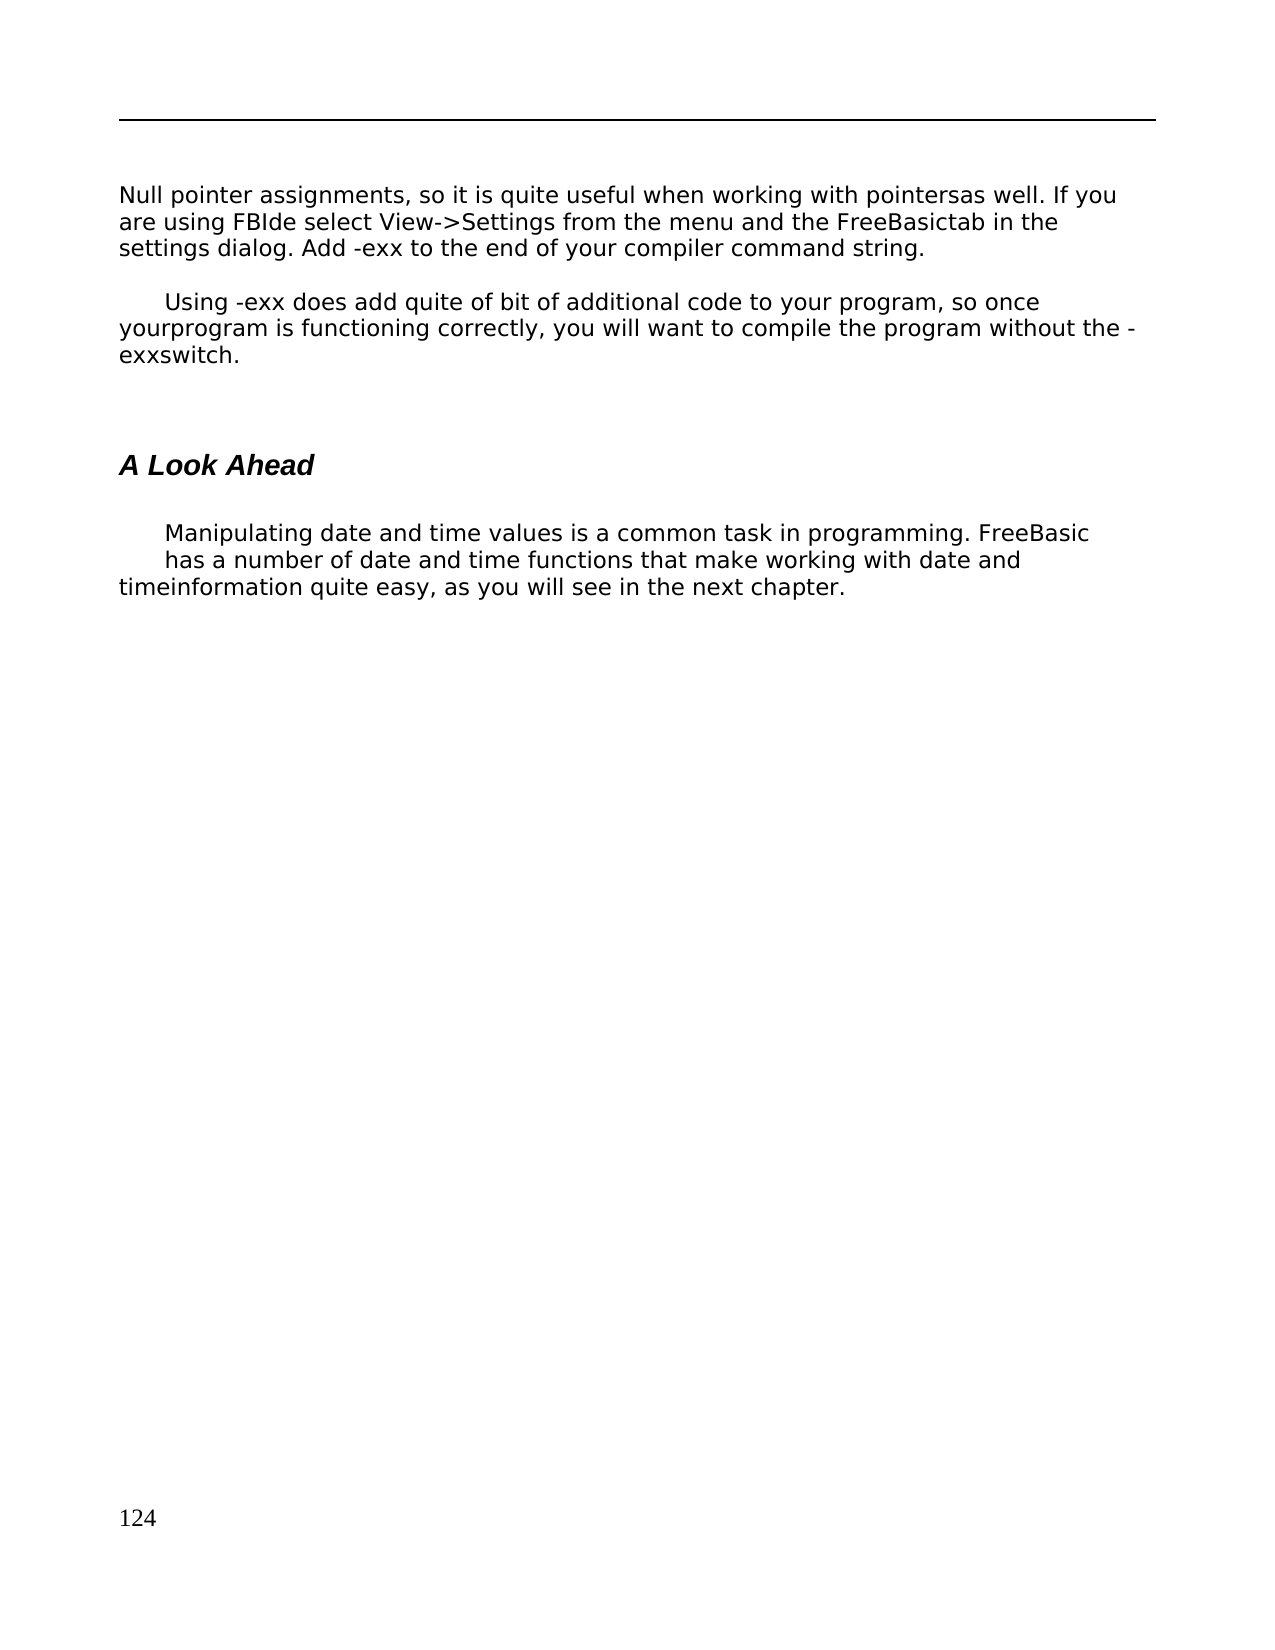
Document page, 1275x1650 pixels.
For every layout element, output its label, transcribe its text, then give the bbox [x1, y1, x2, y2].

text Manipulating date and time values is a common task in programming. FreeBasic [118, 521, 1156, 547]
text has a number of date and time functions that make working with date and timeinformation quite easy, as you will see in the next chapter. [118, 547, 1156, 601]
subtitle A Look Ahead [118, 448, 1156, 481]
text Null pointer assignments, so it is quite useful when working with pointersas well. If you are using FBIde select View->Settings from the menu and the FreeBasictab in the settings dialog. Add -exx to the end of your compiler command string. [118, 182, 1156, 262]
text Using -exx does add quite of bit of additional code to your program, so once yourprogram is functioning correctly, you will want to compile the program without the -exxswitch. [118, 289, 1156, 369]
